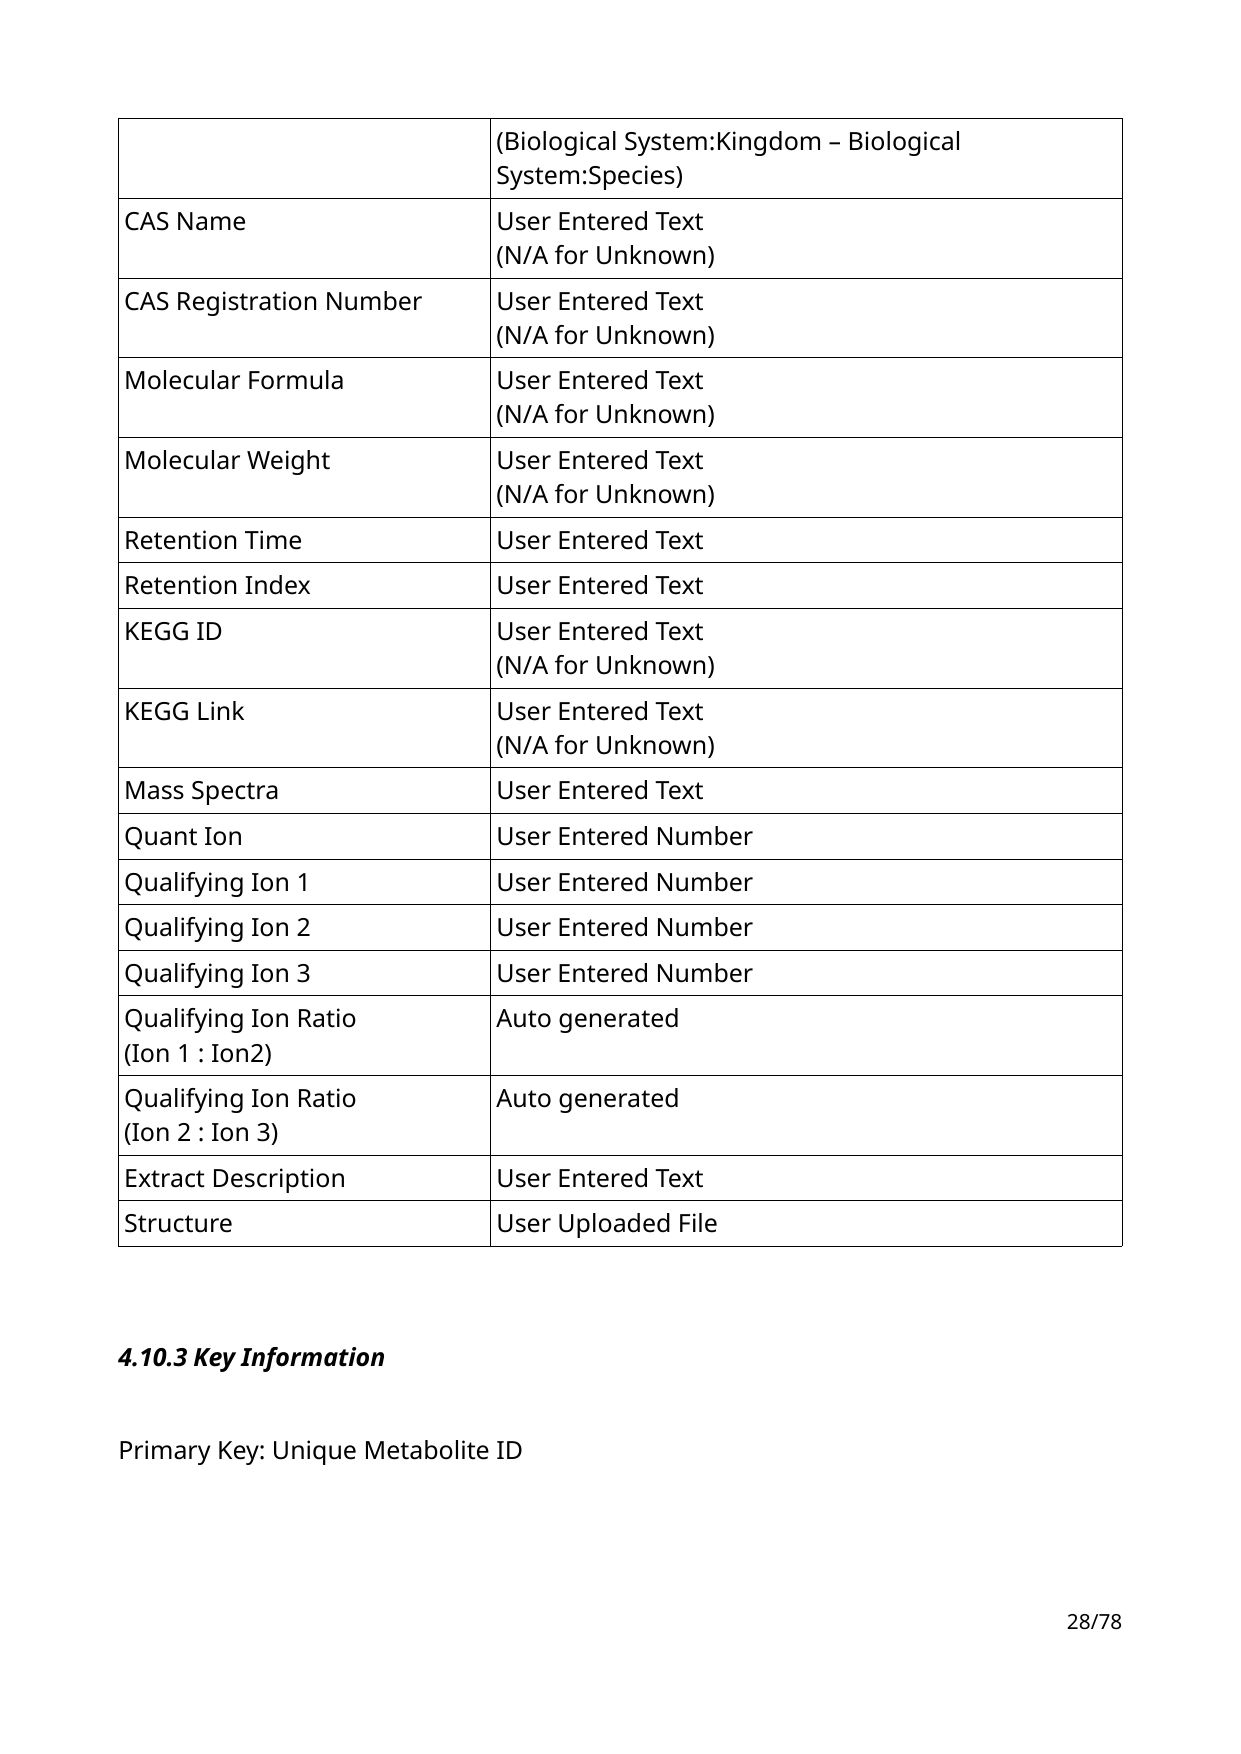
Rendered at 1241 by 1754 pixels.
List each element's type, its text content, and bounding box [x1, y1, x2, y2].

table_cell CAS Name [119, 199, 490, 277]
table_cell User Entered Text (N/A for Unknown) [491, 358, 1122, 437]
table_cell Auto generated [491, 1076, 1122, 1155]
table_cell User Uploaded File [491, 1201, 1122, 1246]
table_cell Extract Description [119, 1156, 490, 1200]
table_cell Qualifying Ion 1 [119, 860, 490, 904]
table_cell Structure [119, 1201, 490, 1246]
table_cell (Biological System:Kingdom – Biological System:Species) [491, 119, 1122, 198]
table_cell User Entered Number [491, 814, 1122, 858]
table_cell KEGG ID [119, 609, 490, 687]
table_cell User Entered Text (N/A for Unknown) [491, 609, 1122, 687]
table_cell User Entered Text [491, 1156, 1122, 1200]
table_cell User Entered Text [491, 518, 1122, 562]
table_cell Qualifying Ion Ratio (Ion 1 : Ion2) [119, 996, 490, 1075]
table_cell [119, 119, 490, 198]
table_cell User Entered Text (N/A for Unknown) [491, 438, 1122, 517]
table_cell User Entered Number [491, 905, 1122, 950]
table_cell Auto generated [491, 996, 1122, 1075]
table_cell User Entered Number [491, 951, 1122, 995]
table_cell User Entered Text [491, 768, 1122, 813]
table_cell User Entered Number [491, 860, 1122, 904]
table_cell Retention Index [119, 563, 490, 608]
table_cell User Entered Text (N/A for Unknown) [491, 279, 1122, 357]
table_cell Retention Time [119, 518, 490, 562]
table_cell Mass Spectra [119, 768, 490, 813]
table_cell Qualifying Ion 2 [119, 905, 490, 950]
table_cell Qualifying Ion Ratio (Ion 2 : Ion 3) [119, 1076, 490, 1155]
table_cell Molecular Formula [119, 358, 490, 437]
table_cell KEGG Link [119, 689, 490, 767]
text Primary Key: Unique Metabolite ID [118, 1432, 1122, 1466]
table_cell User Entered Text (N/A for Unknown) [491, 199, 1122, 277]
table_cell User Entered Text (N/A for Unknown) [491, 689, 1122, 767]
table_cell User Entered Text [491, 563, 1122, 608]
table_cell CAS Registration Number [119, 279, 490, 357]
table_cell Qualifying Ion 3 [119, 951, 490, 995]
table_cell Molecular Weight [119, 438, 490, 517]
table_cell Quant Ion [119, 814, 490, 858]
subtitle Key Information [118, 1339, 1122, 1373]
